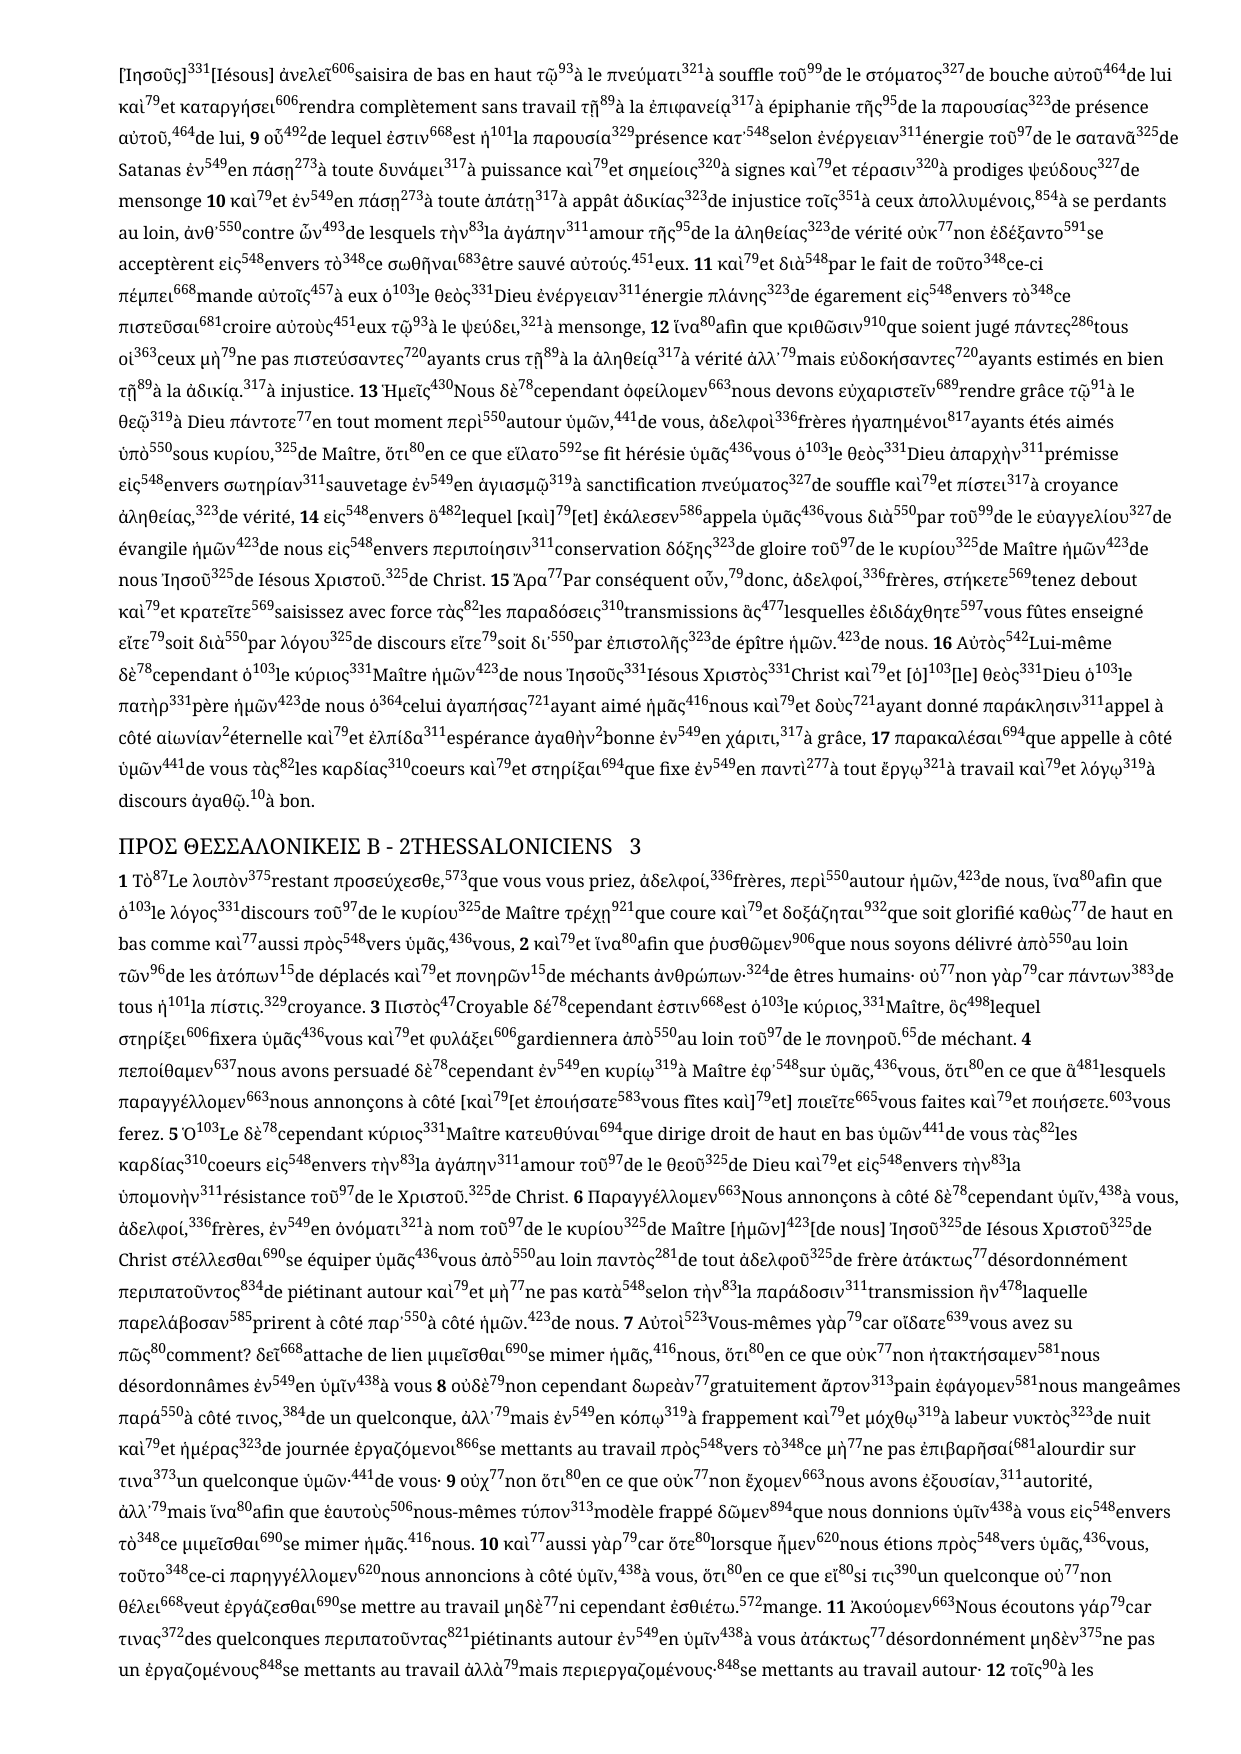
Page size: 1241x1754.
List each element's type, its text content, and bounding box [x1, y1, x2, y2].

text 1 Τὸ87Le λοιπὸν375restant προσεύχεσθε,573que vous vous priez, ἀδελφοί,336frères, περὶ550autour ἡμῶν,423de nous, ἵνα80afin que ὁ103le λόγος331discours τοῦ97de le κυρίου325de Maître τρέχῃ921que coure καὶ79et δοξάζηται932que soit glorifié καθὼς77de haut en bas comme καὶ77aussi πρὸς548vers ὑμᾶς,436vous, 2 καὶ79et ἵνα80afin que ῥυσθῶμεν906que nous soyons délivré ἀπὸ550au loin τῶν96de les ἀτόπων15de déplacés καὶ79et πονηρῶν15de méchants ἀνθρώπων·324de êtres humains· οὐ77non γὰρ79car πάντων383de tous ἡ101la πίστις.329croyance. 3 Πιστὸς47Croyable δέ78cependant ἐστιν668est ὁ103le κύριος,331Maître, ὃς498lequel στηρίξει606fixera ὑμᾶς436vous καὶ79et φυλάξει606gardiennera ἀπὸ550au loin τοῦ97de le πονηροῦ.65de méchant. 4 πεποίθαμεν637nous avons persuadé δὲ78cependant ἐν549en κυρίῳ319à Maître ἐφ᾽548sur ὑμᾶς,436vous, ὅτι80en ce que ἃ481lesquels παραγγέλλομεν663nous annonçons à côté [καὶ79[et ἐποιήσατε583vous fîtes καὶ]79et] ποιεῖτε665vous faites καὶ79et ποιήσετε.603vous ferez. 5 Ὁ103Le δὲ78cependant κύριος331Maître κατευθύναι694que dirige droit de haut en bas ὑμῶν441de vous τὰς82les καρδίας310coeurs εἰς548envers τὴν83la ἀγάπην311amour τοῦ97de le θεοῦ325de Dieu καὶ79et εἰς548envers τὴν83la ὑπομονὴν311résistance τοῦ97de le Χριστοῦ.325de Christ. 6 Παραγγέλλομεν663Nous annonçons à côté δὲ78cependant ὑμῖν,438à vous, ἀδελφοί,336frères, ἐν549en ὀνόματι321à nom τοῦ97de le κυρίου325de Maître [ἡμῶν]423[de nous] Ἰησοῦ325de Iésous Χριστοῦ325de Christ στέλλεσθαι690se équiper ὑμᾶς436vous ἀπὸ550au loin παντὸς281de tout ἀδελφοῦ325de frère ἀτάκτως77désordonnément περιπατοῦντος834de piétinant autour καὶ79et μὴ77ne pas κατὰ548selon τὴν83la παράδοσιν311transmission ἣν478laquelle παρελάβοσαν585prirent à côté παρ᾽550à côté ἡμῶν.423de nous. 7 Αὐτοὶ523Vous-mêmes γὰρ79car οἴδατε639vous avez su πῶς80comment? δεῖ668attache de lien μιμεῖσθαι690se mimer ἡμᾶς,416nous, ὅτι80en ce que οὐκ77non ἠτακτήσαμεν581nous désordonnâmes ἐν549en ὑμῖν438à vous 8 οὐδὲ79non cependant δωρεὰν77gratuitement ἄρτον313pain ἐφάγομεν581nous mangeâmes παρά550à côté τινος,384de un quelconque, ἀλλ᾽79mais ἐν549en κόπῳ319à frappement καὶ79et μόχθῳ319à labeur νυκτὸς323de nuit καὶ79et ἡμέρας323de journée ἐργαζόμενοι866se mettants au travail πρὸς548vers τὸ348ce μὴ77ne pas ἐπιβαρῆσαί681alourdir sur τινα373un quelconque ὑμῶν·441de vous· 9 οὐχ77non ὅτι80en ce que οὐκ77non ἔχομεν663nous avons ἐξουσίαν,311autorité, ἀλλ᾽79mais ἵνα80afin que ἑαυτοὺς506nous-mêmes τύπον313modèle frappé δῶμεν894que nous donnions ὑμῖν438à vous εἰς548envers τὸ348ce μιμεῖσθαι690se mimer ἡμᾶς.416nous. 10 καὶ77aussi γὰρ79car ὅτε80lorsque ἦμεν620nous étions πρὸς548vers ὑμᾶς,436vous, τοῦτο348ce-ci παρηγγέλλομεν620nous annoncions à côté ὑμῖν,438à vous, ὅτι80en ce que εἴ80si τις390un quelconque οὐ77non θέλει668veut ἐργάζεσθαι690se mettre au travail μηδὲ77ni cependant ἐσθιέτω.572mange. 11 Ἀκούομεν663Nous écoutons γάρ79car τινας372des quelconques περιπατοῦντας821piétinants autour ἐν549en ὑμῖν438à vous ἀτάκτως77désordonnément μηδὲν375ne pas un ἐργαζομένους848se mettants au travail ἀλλὰ79mais περιεργαζομένους·848se mettants au travail autour· 12 τοῖς90à les δὲ78cependant τοιούτοις351à tels παραγγέλλομεν663nous annonçons à côté καὶ79et παρακαλοῦμεν663nous appelons à côté ἐν549en κυρίῳ319à Maître Ἰησοῦ319à Iésous Χριστῷ,319à Christ, ἵνα80afin que μετὰ550avec ἡσυχίας323de tranquillité ἐργαζόμενοι866se mettants au travail τὸν85le ἑαυτῶν536de eux-mêmes ἄρτον313pain ἐσθίωσιν.920que mangent. 13 Ὑμεῖς447Vous δέ,78cependant, ἀδελφοί,336frères, μὴ77ne pas ἐγκακήσητε896que vous négligiez au-dedans καλοποιοῦντες.839faisants le bien. 14 Εἰ80Si δέ78cependant τις390un quelconque οὐχ77non ὑπακούει668écoute en soumission τῷ91à le λόγῳ319à discours ἡμῶν423de nous διὰ550par τῆς95de la ἐπιστολῆς,323de épître, τοῦτον346celui-ci σημειοῦσθε573que vous vous signalez μὴ77ne pas συναναμίγνυσθαι690se mixer de bas en haut ensemble αὐτῷ,458à lui, ἵνα80afin que ἐντραπῇ·911que soit tourné intérieurement· 15 καὶ79et μὴ79ne pas ὡς80comme ἐχθρὸν53ennemi ἡγεῖσθε,573que vous vous gouvernez, ἀλλὰ79mais νουθετεῖτε569admonestez ὡς80comme ἀδελφόν.313frère. 16 Αὐτὸς542Lui-même δὲ78cependant ὁ103le κύριος331Maître τῆς95de la εἰρήνης323de paix δῴη694que donne ὑμῖν438à vous τὴν83la εἰρήνην311paix διὰ550par παντὸς384de tout ἐν549en παντὶ275à tout τρόπῳ.319à manière. ὁ103le κύριος331Maître μετὰ550avec πάντων383de tous ὑμῶν.441de vous. 17 Ὁ103Le ἀσπασμὸς331salutation τῇ89à la ἐμῇ222à mienne χειρὶ317à main Παύλου,325de Paulus, ὅ500lequel ἐστιν668est σημεῖον333signe ἐν549en πάσῃ273à toute ἐπιστολῇ·317à épître· οὕτως77ainsi γράφω.664je graphe. 18 Ἡ101La χάρις329grâce τοῦ97de le κυρίου325de Maître ἡμῶν423de nous Ἰησοῦ325de Iésous Χριστοῦ325de Christ μετὰ550avec πάντων383de tous ὑμῶν.441de vous. [118, 865, 1181, 1682]
text 1 Ἐρωτῶμεν663Nous interrogeons δὲ78cependant ὑμᾶς,436vous, ἀδελφοί,336frères, ὑπὲρ550au-dessus τῆς95de la παρουσίας323de présence τοῦ97de le κυρίου325de Maître ἡμῶν423de nous Ἰησοῦ325de Iésous Χριστοῦ325de Christ καὶ79et ἡμῶν423de nous ἐπισυναγωγῆς323de rassemblement ἐπ᾽548sur αὐτὸν452lui 2 εἰς548envers τὸ348ce μὴ79ne pas ταχέως77rapidement σαλευθῆναι683être ébranlé ὑμᾶς436vous ἀπὸ550au loin τοῦ97de le νοὸς325de intellect μηδὲ79ni cependant θροεῖσθαι,692être bruissé, μήτε79et ni διὰ550par πνεύματος327de souffle μήτε79et ni διὰ550par λόγου325de discours μήτε79et ni δι᾽550par ἐπιστολῆς323de épître ὡς80comme δι᾽550par ἡμῶν,423de nous, ὡς80comme ὅτι80en ce que ἐνέστηκεν642a dressé dedans ἡ101la ἡμέρα329journée τοῦ97de le κυρίου·325de Maître· 3 Μή77Ne pas τις390un quelconque ὑμᾶς436vous ἐξαπατήσῃ899que appâte d'excès κατὰ548selon μηδένα269ne pas un τρόπον.313manière. ὅτι80en ce que ἐὰν80si le cas échéant μὴ77ne pas ἔλθῃ899que vienne ἡ101la ἀποστασία329apostasie πρῶτον77premièrement καὶ79et ἀποκαλυφθῇ911que soit découvert ὁ103le ἄνθρωπος331être humain τῆς95de la ἀνομίας,323de illégalité, ὁ103le υἱὸς331fils τῆς95de la ἀπωλείας,323de perte complète, 4 ὁ364celui ἀντικείμενος867se couchant contre καὶ79et ὑπεραιρόμενος867se élevant au-dessus ἐπὶ548sur πάντα269tout λεγόμενον875étant dit θεὸν313Dieu ἢ79ou σέβασμα,315objet de vénération, ὥστε80de sorte que αὐτὸν452lui εἰς548envers τὸν85le ναὸν313temple τοῦ97de le θεοῦ325de Dieu καθίσαι681asseoir ἀποδεικνύντα822montrant loin ἑαυτὸν528lui-même ὅτι80en ce que ἐστὶν668est θεός.331Dieu. 5 Οὐ77Non μνημονεύετε665vous souvenez ὅτι80en ce que ἔτι77encore ὢν840étant πρὸς548vers ὑμᾶς436vous ταῦτα347ces-ci ἔλεγον621je disais ὑμῖν;438à vous; 6 καὶ79et νῦν77maintenant τὸ348ce κατέχον824tenant de haut en bas οἴδατε639vous avez su εἰς548envers τὸ348ce ἀποκαλυφθῆναι683être découvert αὐτὸν452lui ἐν549en τῷ91à le ἑαυτοῦ537de lui-même καιρῷ.319à moment. 7 τὸ105le γὰρ79car μυστήριον333mystère ἤδη77déjà ἐνεργεῖται674se énergise τῆς95de la ἀνομίας·323de illégalité· μόνον77seulement ὁ364celui κατέχων840tenant de haut en bas ἄρτι77à l'instant ἕως80jusqu'à ce que ἐκ550hors μέσου67de au milieu γένηται.905que se devienne. 8 καὶ79et τότε77alors ἀποκαλυφθήσεται619sera découvert ὁ103le ἄνομος,71sans loi, ὃν480lequel ὁ103le κύριος331Maître [Ἰησοῦς]331[Iésous] ἀνελεῖ606saisira de bas en haut τῷ93à le πνεύματι321à souffle τοῦ99de le στόματος327de bouche αὐτοῦ464de lui καὶ79et καταργήσει606rendra complètement sans travail τῇ89à la ἐπιφανείᾳ317à épiphanie τῆς95de la παρουσίας323de présence αὐτοῦ,464de lui, 9 οὗ492de lequel ἐστιν668est ἡ101la παρουσία329présence κατ᾽548selon ἐνέργειαν311énergie τοῦ97de le σατανᾶ325de Satanas ἐν549en πάσῃ273à toute δυνάμει317à puissance καὶ79et σημείοις320à signes καὶ79et τέρασιν320à prodiges ψεύδους327de mensonge 10 καὶ79et ἐν549en πάσῃ273à toute ἀπάτῃ317à appât ἀδικίας323de injustice τοῖς351à ceux ἀπολλυμένοις,854à se perdants au loin, ἀνθ᾽550contre ὧν493de lesquels τὴν83la ἀγάπην311amour τῆς95de la ἀληθείας323de vérité οὐκ77non ἐδέξαντο591se acceptèrent εἰς548envers τὸ348ce σωθῆναι683être sauvé αὐτούς.451eux. 11 καὶ79et διὰ548par le fait de τοῦτο348ce-ci πέμπει668mande αὐτοῖς457à eux ὁ103le θεὸς331Dieu ἐνέργειαν311énergie πλάνης323de égarement εἰς548envers τὸ348ce πιστεῦσαι681croire αὐτοὺς451eux τῷ93à le ψεύδει,321à mensonge, 12 ἵνα80afin que κριθῶσιν910que soient jugé πάντες286tous οἱ363ceux μὴ79ne pas πιστεύσαντες720ayants crus τῇ89à la ἀληθείᾳ317à vérité ἀλλ᾽79mais εὐδοκήσαντες720ayants estimés en bien τῇ89à la ἀδικίᾳ.317à injustice. 13 Ἡμεῖς430Nous δὲ78cependant ὀφείλομεν663nous devons εὐχαριστεῖν689rendre grâce τῷ91à le θεῷ319à Dieu πάντοτε77en tout moment περὶ550autour ὑμῶν,441de vous, ἀδελφοὶ336frères ἠγαπημένοι817ayants étés aimés ὑπὸ550sous κυρίου,325de Maître, ὅτι80en ce que εἵλατο592se fit hérésie ὑμᾶς436vous ὁ103le θεὸς331Dieu ἀπαρχὴν311prémisse εἰς548envers σωτηρίαν311sauvetage ἐν549en ἁγιασμῷ319à sanctification πνεύματος327de souffle καὶ79et πίστει317à croyance ἀληθείας,323de vérité, 14 εἰς548envers ὃ482lequel [καὶ]79[et] ἐκάλεσεν586appela ὑμᾶς436vous διὰ550par τοῦ99de le εὐαγγελίου327de évangile ἡμῶν423de nous εἰς548envers περιποίησιν311conservation δόξης323de gloire τοῦ97de le κυρίου325de Maître ἡμῶν423de nous Ἰησοῦ325de Iésous Χριστοῦ.325de Christ. 15 Ἄρα77Par conséquent οὖν,79donc, ἀδελφοί,336frères, στήκετε569tenez debout καὶ79et κρατεῖτε569saisissez avec force τὰς82les παραδόσεις310transmissions ἃς477lesquelles ἐδιδάχθητε597vous fûtes enseigné εἴτε79soit διὰ550par λόγου325de discours εἴτε79soit δι᾽550par ἐπιστολῆς323de épître ἡμῶν.423de nous. 16 Αὐτὸς542Lui-même δὲ78cependant ὁ103le κύριος331Maître ἡμῶν423de nous Ἰησοῦς331Iésous Χριστὸς331Christ καὶ79et [ὁ]103[le] θεὸς331Dieu ὁ103le πατὴρ331père ἡμῶν423de nous ὁ364celui ἀγαπήσας721ayant aimé ἡμᾶς416nous καὶ79et δοὺς721ayant donné παράκλησιν311appel à côté αἰωνίαν2éternelle καὶ79et ἐλπίδα311espérance ἀγαθὴν2bonne ἐν549en χάριτι,317à grâce, 17 παρακαλέσαι694que appelle à côté ὑμῶν441de vous τὰς82les καρδίας310coeurs καὶ79et στηρίξαι694que fixe ἐν549en παντὶ277à tout ἔργῳ321à travail καὶ79et λόγῳ319à discours ἀγαθῷ.10à bon. [118, 59, 1181, 812]
text ΠΡΟΣ ΘΕΣΣΑΛΟΝΙΚΕΙΣ Β - 2THESSALONICIENS 3 [118, 831, 1181, 861]
